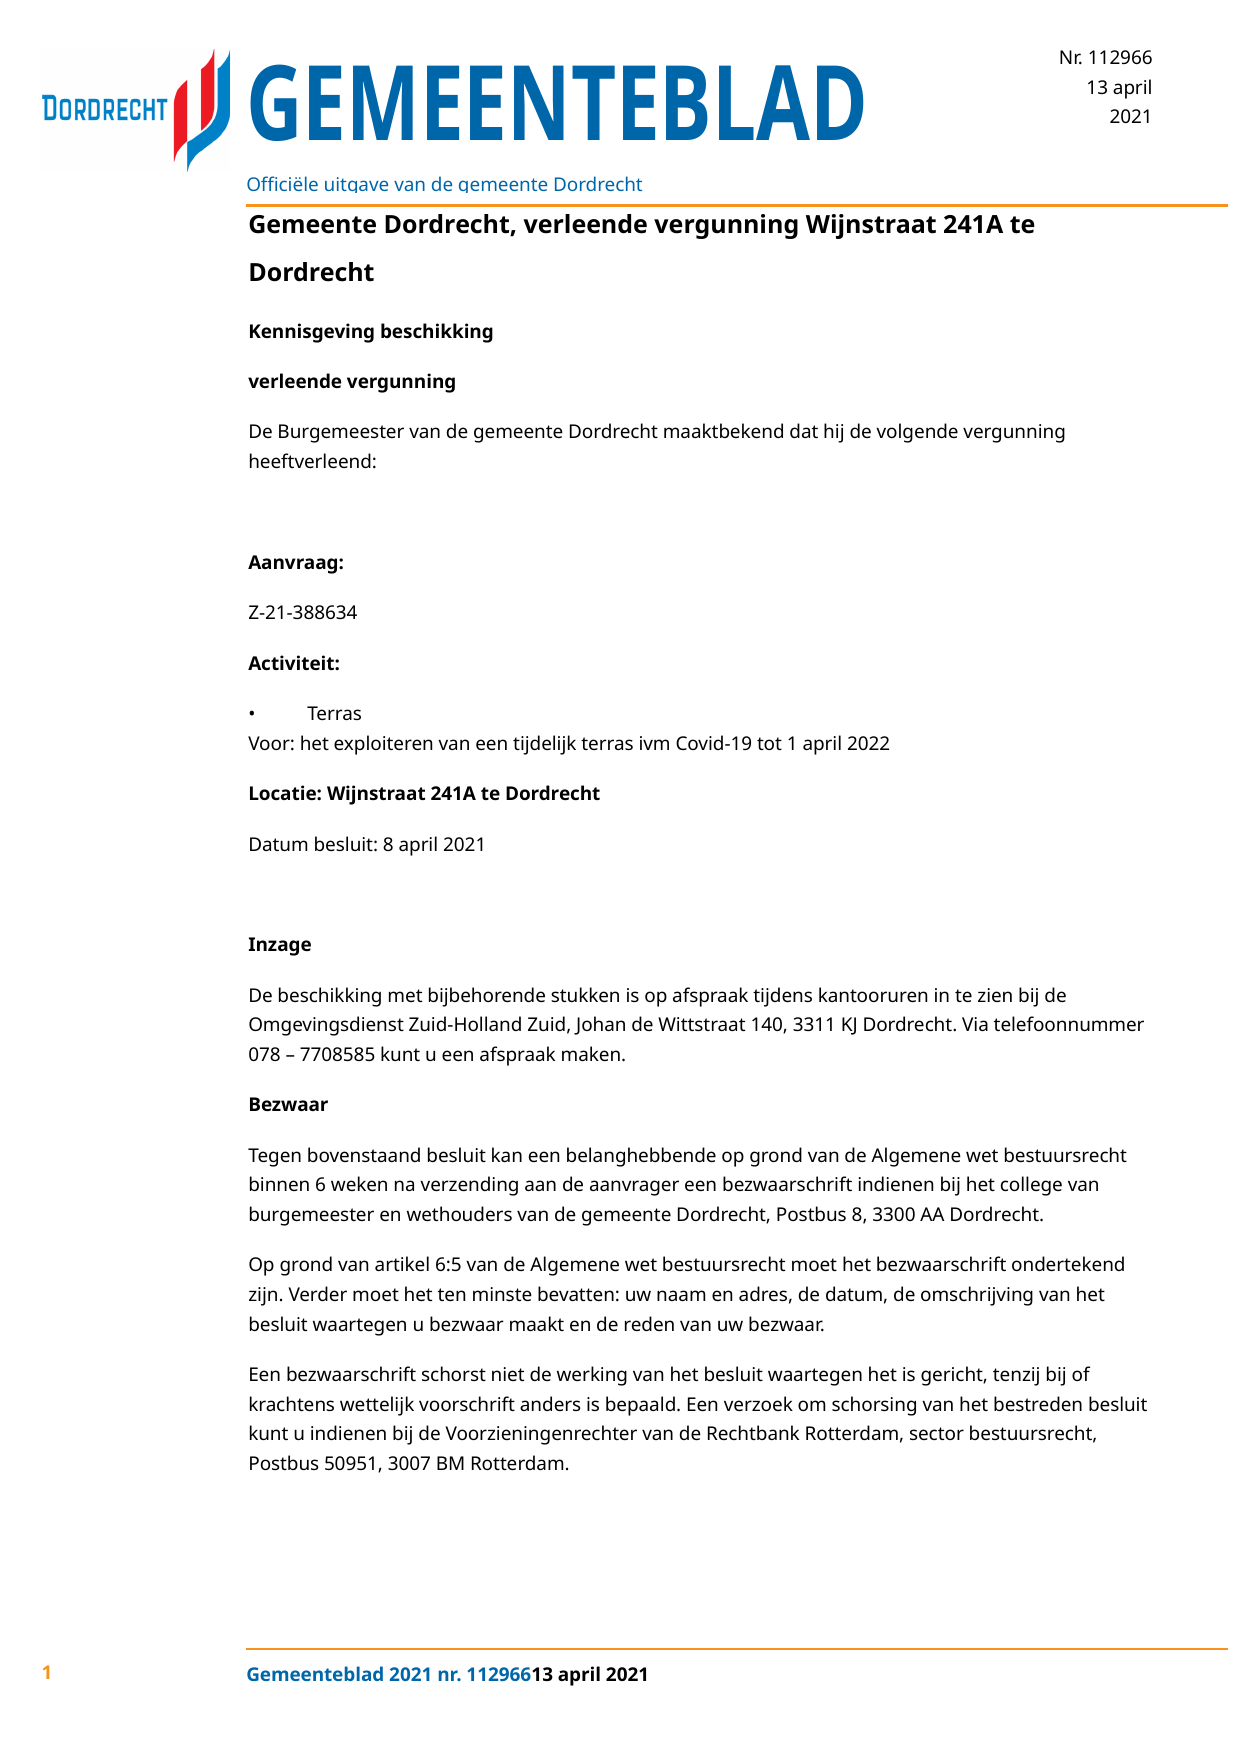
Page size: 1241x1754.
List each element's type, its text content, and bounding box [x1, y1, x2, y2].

text Gemeente Dordrecht, verleende vergunning Wijnstraat 241A te Dordrecht [248, 207, 1152, 288]
text Kennisgeving beschikking [248, 318, 1152, 344]
text Voor: het exploiteren van een tijdelijk terras ivm Covid-19 tot 1 april 2022 [248, 730, 1152, 756]
text Een bezwaarschrift schorst niet de werking van het besluit waartegen het is gericht, tenzij bij of krachtens wettelijk voorschrift anders is bepaald. Een verzoek om schorsing van het bestreden besluit kunt u indienen bij de Voorzieningenrechter van de Rechtbank Rotterdam, sector bestuursrecht, Postbus 50951, 3007 BM Rotterdam. [248, 1361, 1152, 1476]
text verleende vergunning [248, 368, 1152, 394]
picture [41, 47, 231, 172]
text De beschikking met bijbehorende stukken is op afspraak tijdens kantooruren in te zien bij de Omgevingsdienst Zuid-Holland Zuid, Johan de Wittstraat 140, 3311 KJ Dordrecht. Via telefoonnummer 078 – 7708585 kunt u een afspraak maken. [248, 982, 1152, 1067]
text Z-21-388634 [248, 599, 1152, 625]
text De Burgemeester van de gemeente Dordrecht maaktbekend dat hij de volgende vergunning heeftverleend: [248, 419, 1152, 474]
text Locatie: Wijnstraat 241A te Dordrecht [248, 780, 1152, 806]
text Aanvraag: [248, 549, 1152, 575]
list Terras [248, 700, 1152, 726]
text Bezwaar [248, 1092, 1152, 1117]
text Inzage [248, 932, 1152, 957]
text Activiteit: [248, 650, 1152, 676]
text Op grond van artikel 6:5 van de Algemene wet bestuursrecht moet het bezwaarschrift ondertekend zijn. Verder moet het ten minste bevatten: uw naam en adres, de datum, de omschrijving van het besluit waartegen u bezwaar maakt en de reden van uw bezwaar. [248, 1252, 1152, 1337]
text Tegen bovenstaand besluit kan een belanghebbende op grond van de Algemene wet bestuursrecht binnen 6 weken na verzending aan de aanvrager een bezwaarschrift indienen bij het college van burgemeester en wethouders van de gemeente Dordrecht, Postbus 8, 3300 AA Dordrecht. [248, 1142, 1152, 1227]
text Datum besluit: 8 april 2021 [248, 831, 1152, 857]
